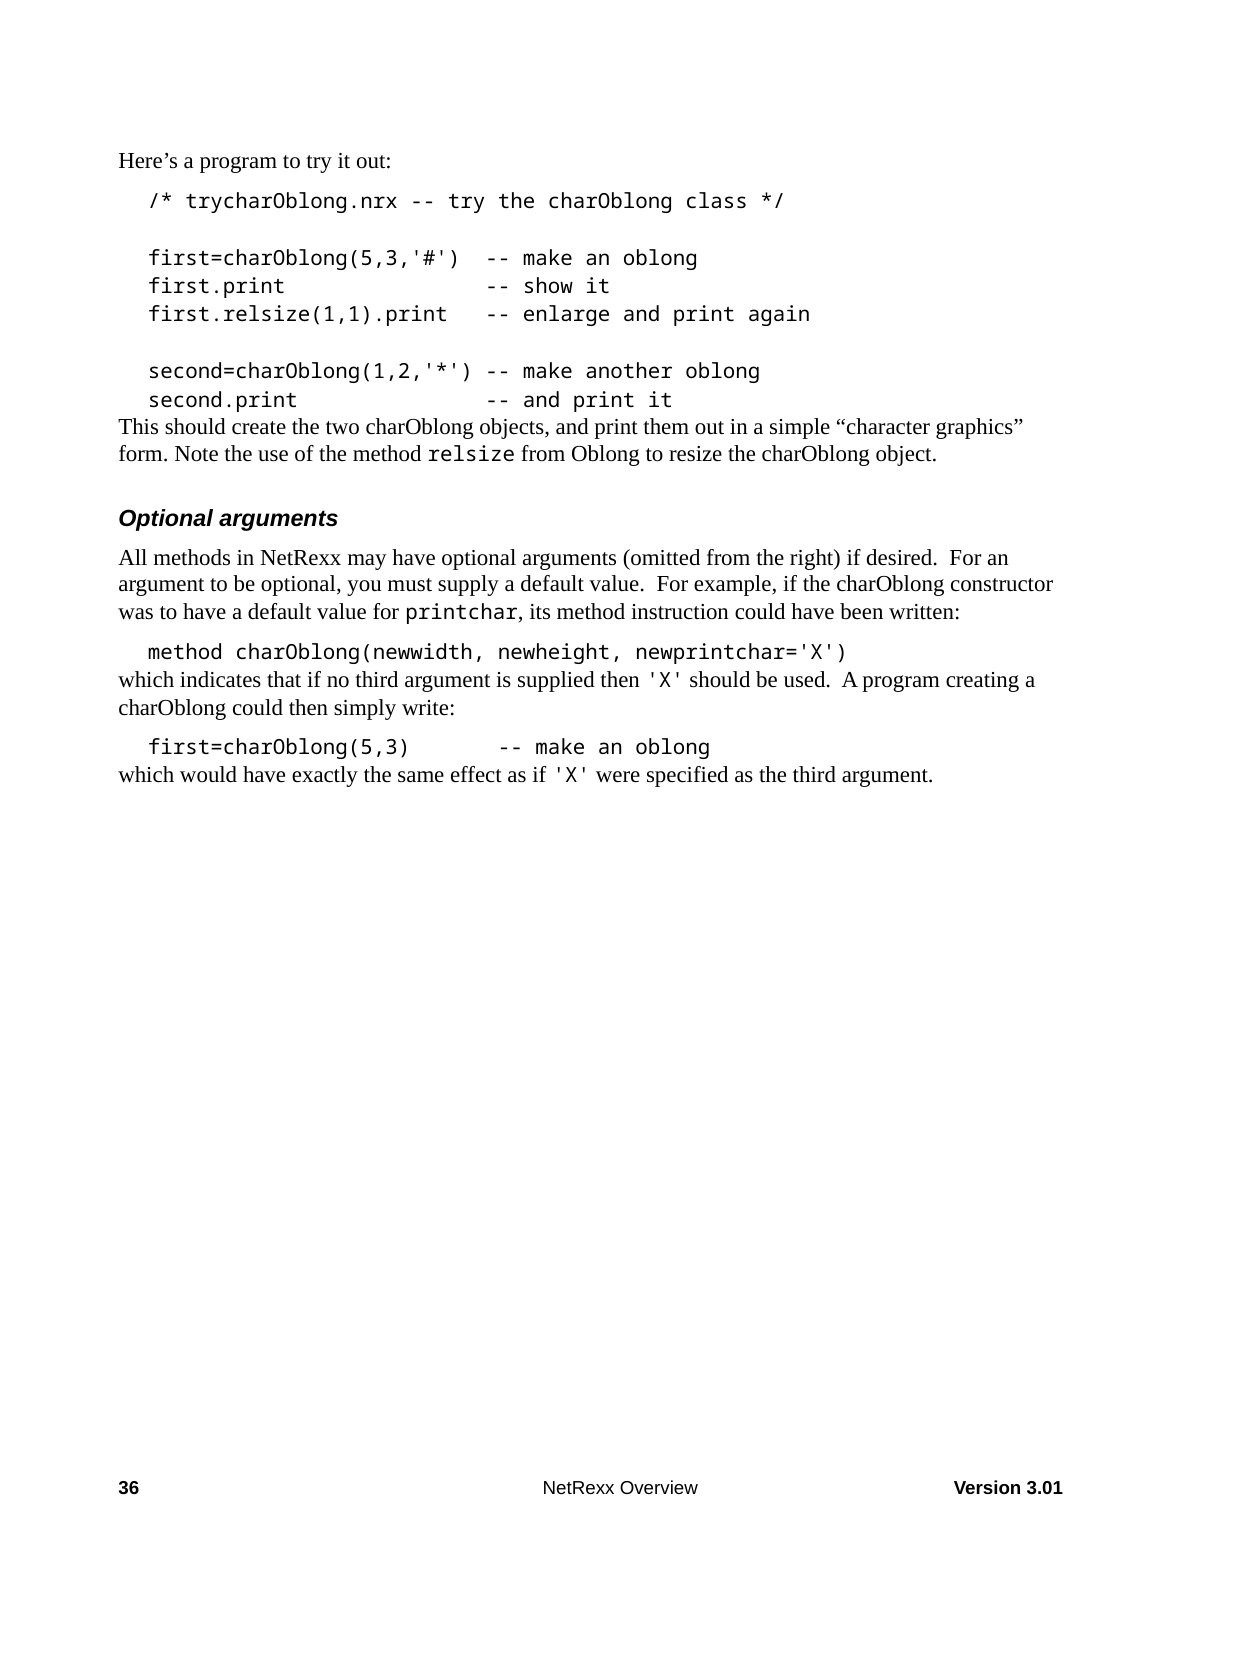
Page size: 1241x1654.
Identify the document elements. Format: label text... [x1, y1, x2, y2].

text All methods in NetRexx may have optional arguments (omitted from the right) if desired. For an argument to be optional, you must supply a default value. For example, if the charOblong constructor was to have a default value for printchar, its method instruction could have been written: [118, 544, 1063, 625]
text This should create the two charOblong objects, and print them out in a simple “character graphics” form. Note the use of the method relsize from Oblong to resize the charOblong object. [118, 413, 1063, 468]
subtitle Optional arguments [118, 505, 1063, 532]
text Here’s a program to try it out: [118, 148, 1063, 174]
text method charOblong(newwidth, newheight, newprintchar='X') [148, 637, 1063, 665]
text /* trycharOblong.nrx -- try the charOblong class */ first=charOblong(5,3,'#') -- make an oblong first.print -- show it first.relsize(1,1).print -- enlarge and print again second=charOblong(1,2,'*') -- make another oblong second.print -- and print it [148, 186, 1063, 413]
text which indicates that if no third argument is supplied then 'X' should be used. A program creating a charOblong could then simply write: [118, 665, 1063, 720]
text which would have exactly the same effect as if 'X' were specified as the third argument. [118, 760, 1063, 789]
text first=charOblong(5,3) -- make an oblong [148, 732, 1063, 760]
